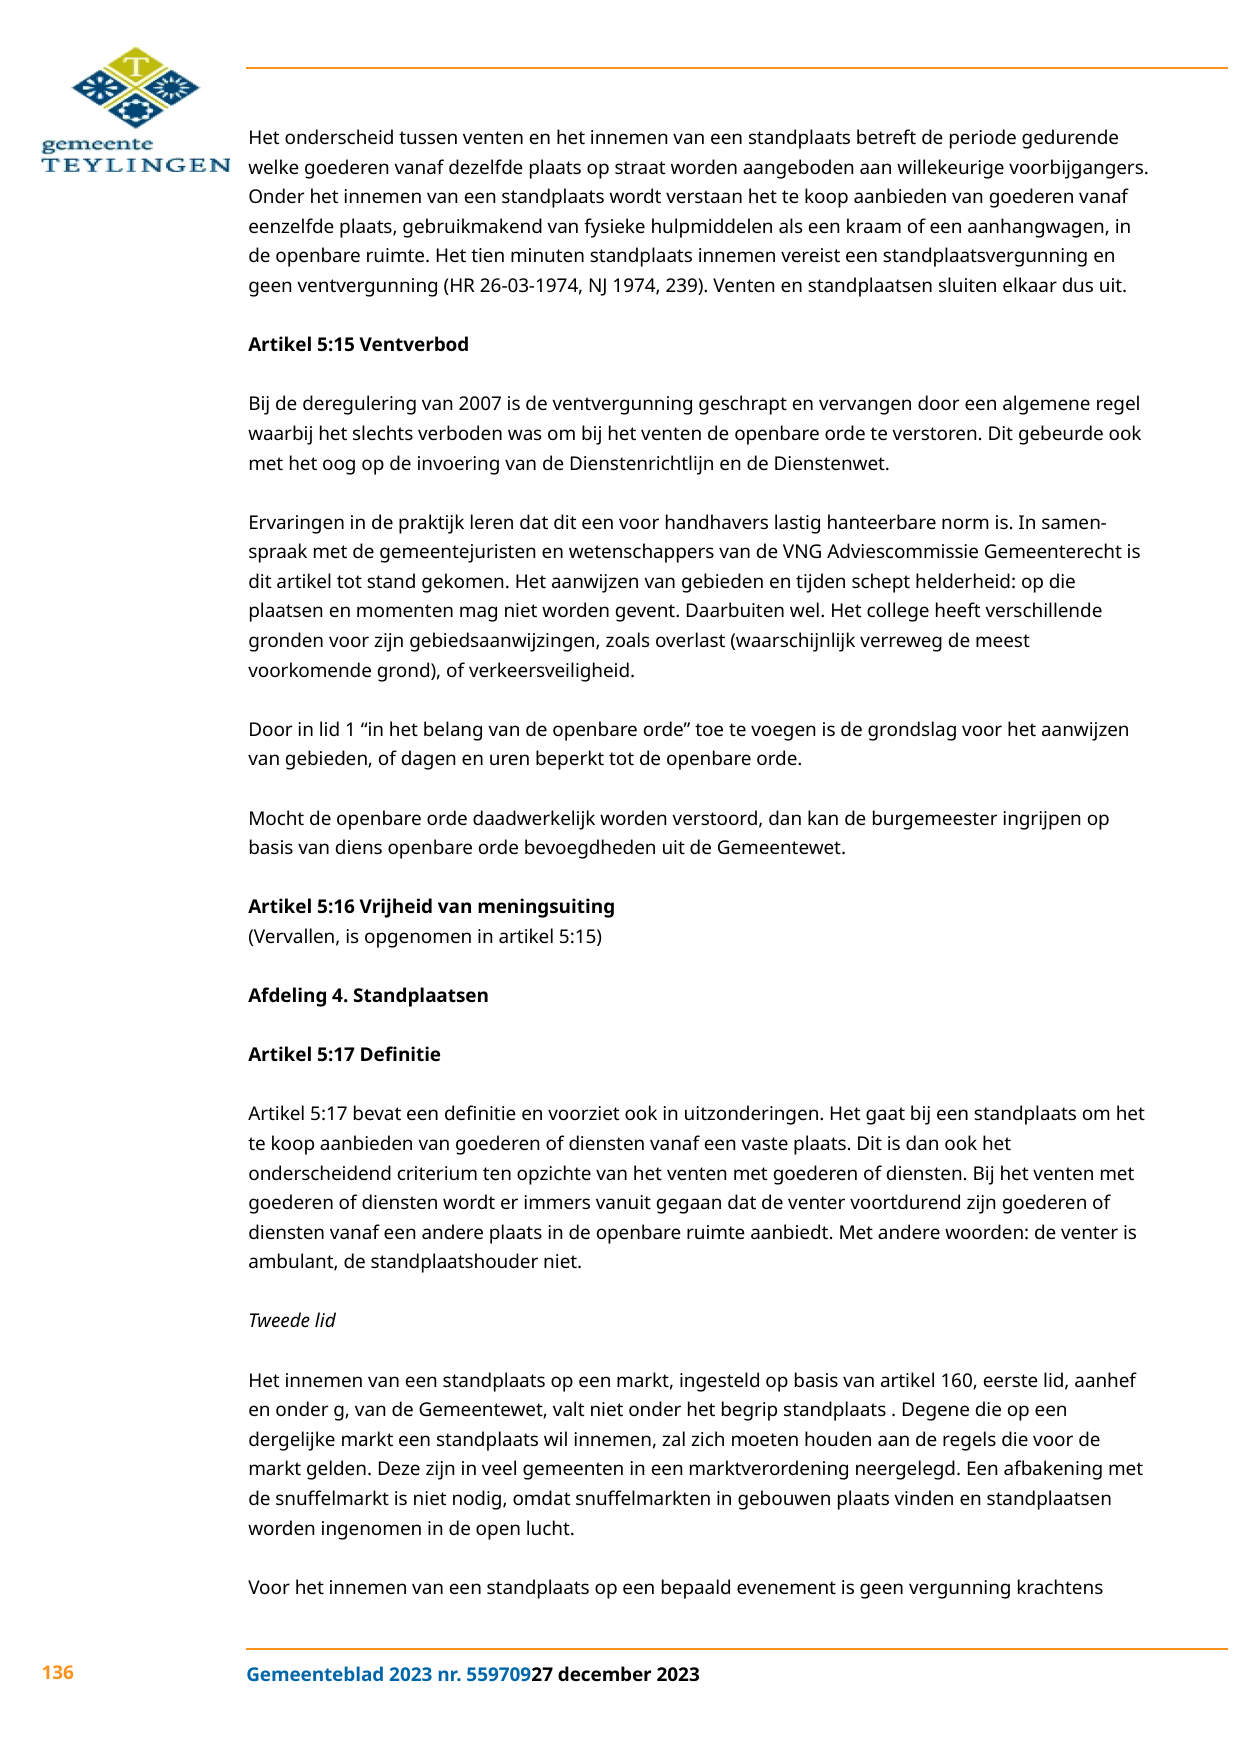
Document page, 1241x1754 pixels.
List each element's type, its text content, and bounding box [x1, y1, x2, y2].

text Tweede lid [248, 1308, 1152, 1333]
text Voor het innemen van een standplaats op een bepaald evenement is geen vergunning krachtens [248, 1574, 1152, 1600]
text Ervaringen in de praktijk leren dat dit een voor handhavers lastig hanteerbare norm is. In samen- spraak met de gemeentejuristen en wetenschappers van de VNG Adviescommissie Gemeenterecht is dit artikel tot stand gekomen. Het aanwijzen van gebieden en tijden schept helderheid: op die plaatsen en momenten mag niet worden gevent. Daarbuiten wel. Het college heeft verschillende gronden voor zijn gebiedsaanwijzingen, zoals overlast (waarschijnlijk verreweg de meest voorkomende grond), of verkeersveiligheid. [248, 509, 1152, 683]
text Mocht de openbare orde daadwerkelijk worden verstoord, dan kan de burgemeester ingrijpen op basis van diens openbare orde bevoegdheden uit de Gemeentewet. [248, 805, 1152, 860]
picture [41, 47, 231, 172]
text Bij de deregulering van 2007 is de ventvergunning geschrapt en vervangen door een algemene regel waarbij het slechts verboden was om bij het venten de openbare orde te verstoren. Dit gebeurde ook met het oog op de invoering van de Dienstenrichtlijn en de Dienstenwet. [248, 391, 1152, 476]
text Afdeling 4. Standplaatsen [248, 982, 1152, 1008]
text Artikel 5:15 Ventverbod [248, 331, 1152, 357]
text Artikel 5:17 Definitie [248, 1041, 1152, 1067]
text Het onderscheid tussen venten en het innemen van een standplaats betreft de periode gedurende welke goederen vanaf dezelfde plaats op straat worden aangeboden aan willekeurige voorbijgangers. Onder het innemen van een standplaats wordt verstaan het te koop aanbieden van goederen vanaf eenzelfde plaats, gebruikmakend van fysieke hulpmiddelen als een kraam of een aanhangwagen, in de openbare ruimte. Het tien minuten standplaats innemen vereist een standplaatsvergunning en geen ventvergunning (HR 26-03-1974, NJ 1974, 239). Venten en standplaatsen sluiten elkaar dus uit. [248, 124, 1152, 298]
text Artikel 5:17 bevat een definitie en voorziet ook in uitzonderingen. Het gaat bij een standplaats om het te koop aanbieden van goederen of diensten vanaf een vaste plaats. Dit is dan ook het onderscheidend criterium ten opzichte van het venten met goederen of diensten. Bij het venten met goederen of diensten wordt er immers vanuit gegaan dat de venter voortdurend zijn goederen of diensten vanaf een andere plaats in de openbare ruimte aanbiedt. Met andere woorden: de venter is ambulant, de standplaatshouder niet. [248, 1101, 1152, 1274]
text Het innemen van een standplaats op een markt, ingesteld op basis van artikel 160, eerste lid, aanhef en onder g, van de Gemeentewet, valt niet onder het begrip standplaats . Degene die op een dergelijke markt een standplaats wil innemen, zal zich moeten houden aan de regels die voor de markt gelden. Deze zijn in veel gemeenten in een marktverordening neergelegd. Een afbakening met de snuffelmarkt is niet nodig, omdat snuffelmarkten in gebouwen plaats vinden en standplaatsen worden ingenomen in de open lucht. [248, 1367, 1152, 1541]
text (Vervallen, is opgenomen in artikel 5:15) [248, 923, 1152, 949]
text Artikel 5:16 Vrijheid van meningsuiting [248, 893, 1152, 919]
text Door in lid 1 “in het belang van de openbare orde” toe te voegen is de grondslag voor het aanwijzen van gebieden, of dagen en uren beperkt tot de openbare orde. [248, 716, 1152, 771]
